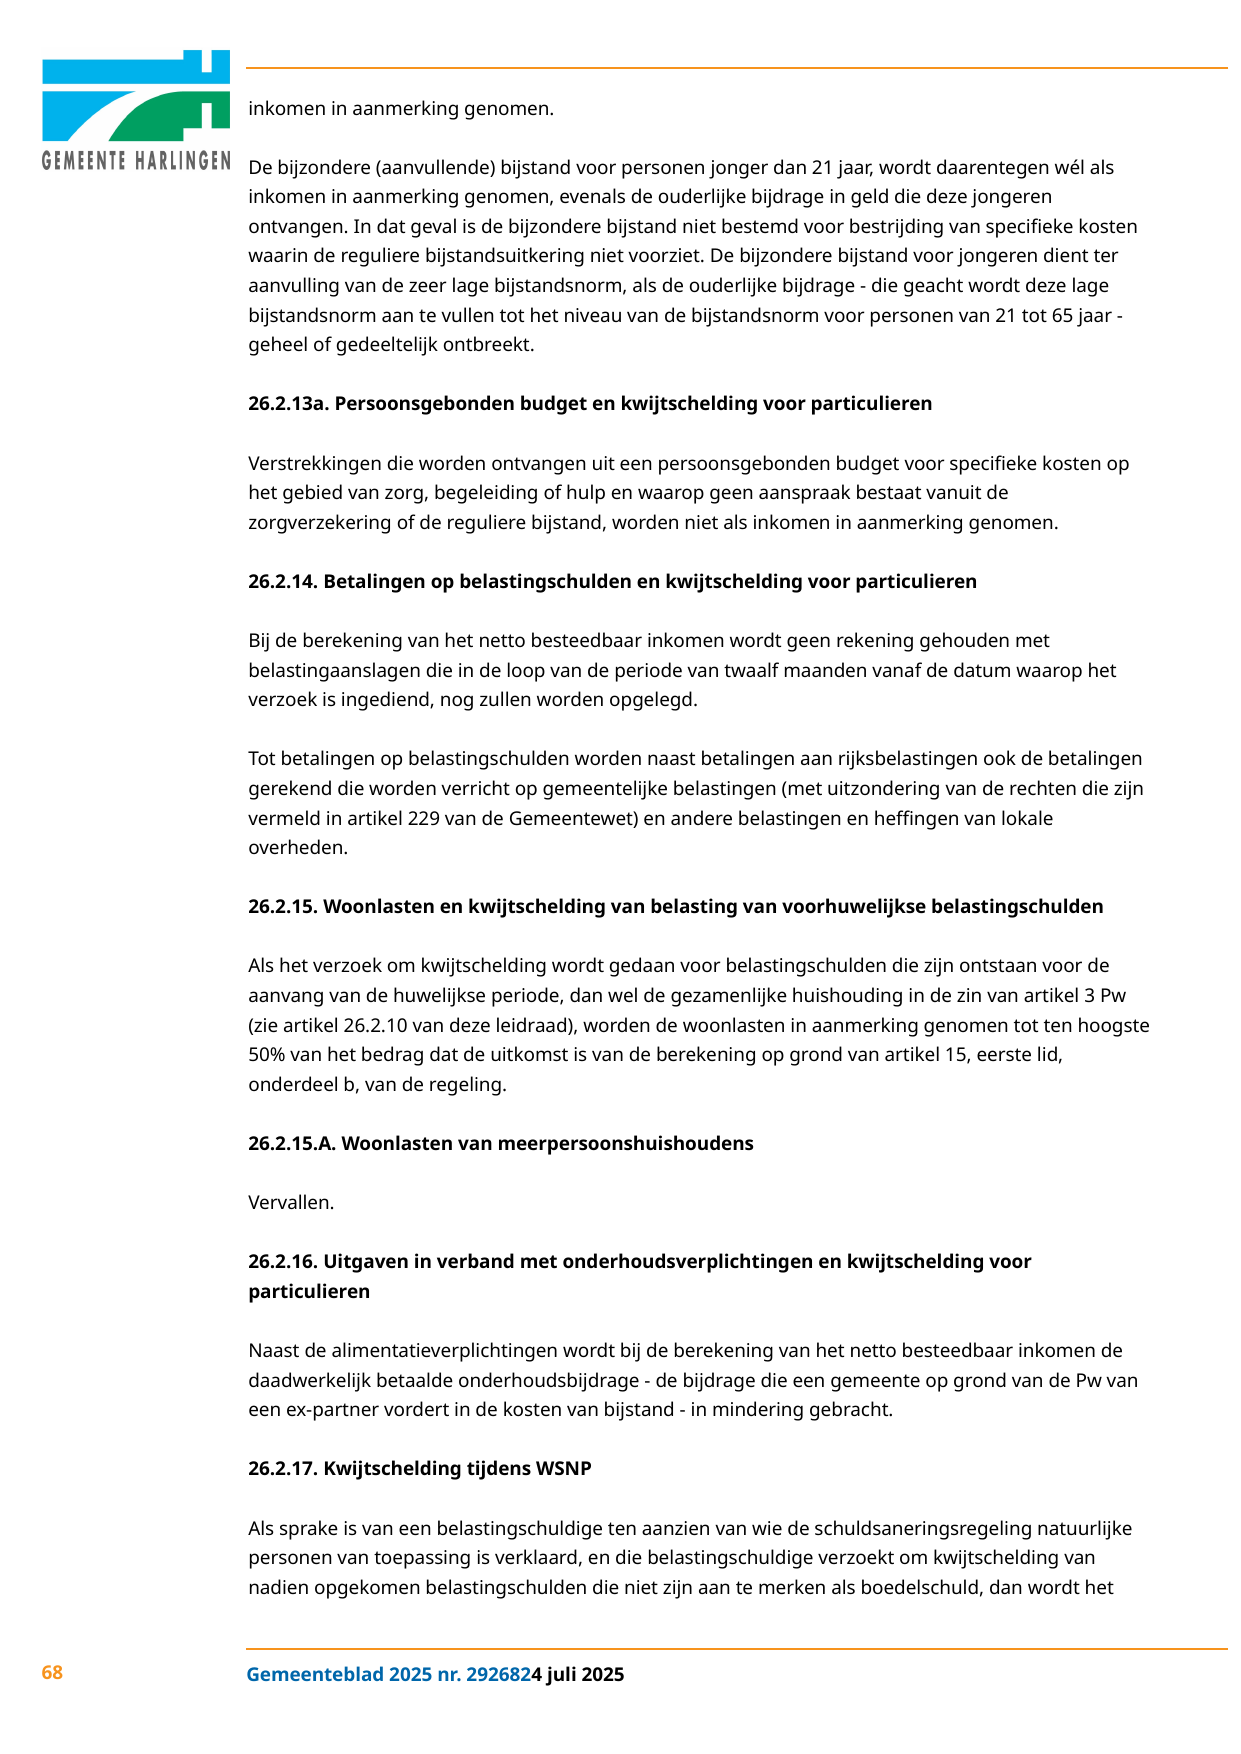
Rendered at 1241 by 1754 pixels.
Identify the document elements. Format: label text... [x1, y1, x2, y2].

text 26.2.15. Woonlasten en kwijtschelding van belasting van voorhuwelijkse belastingschulden [248, 893, 1152, 919]
text Als sprake is van een belastingschuldige ten aanzien van wie de schuldsaneringsregeling natuurlijke personen van toepassing is verklaard, en die belastingschuldige verzoekt om kwijtschelding van nadien opgekomen belastingschulden die niet zijn aan te merken als boedelschuld, dan wordt het [248, 1515, 1152, 1600]
text 26.2.13a. Persoonsgebonden budget en kwijtschelding voor particulieren [248, 391, 1152, 416]
text inkomen in aanmerking genomen. [248, 95, 1152, 121]
text 26.2.15.A. Woonlasten van meerpersoonshuishoudens [248, 1130, 1152, 1156]
text Naast de alimentatieverplichtingen wordt bij de berekening van het netto besteedbaar inkomen de daadwerkelijk betaalde onderhoudsbijdrage - de bijdrage die een gemeente op grond van de Pw van een ex-partner vordert in de kosten van bijstand - in mindering gebracht. [248, 1337, 1152, 1422]
text Vervallen. [248, 1189, 1152, 1215]
text De bijzondere (aanvullende) bijstand voor personen jonger dan 21 jaar, wordt daarentegen wél als inkomen in aanmerking genomen, evenals de ouderlijke bijdrage in geld die deze jongeren ontvangen. In dat geval is de bijzondere bijstand niet bestemd voor bestrijding van specifieke kosten waarin de reguliere bijstandsuitkering niet voorziet. De bijzondere bijstand voor jongeren dient ter aanvulling van de zeer lage bijstandsnorm, als de ouderlijke bijdrage - die geacht wordt deze lage bijstandsnorm aan te vullen tot het niveau van de bijstandsnorm voor personen van 21 tot 65 jaar - geheel of gedeeltelijk ontbreekt. [248, 154, 1152, 357]
text 26.2.14. Betalingen op belastingschulden en kwijtschelding voor particulieren [248, 568, 1152, 594]
picture [41, 47, 231, 172]
text Bij de berekening van het netto besteedbaar inkomen wordt geen rekening gehouden met belastingaanslagen die in de loop van de periode van twaalf maanden vanaf de datum waarop het verzoek is ingediend, nog zullen worden opgelegd. [248, 627, 1152, 712]
text Tot betalingen op belastingschulden worden naast betalingen aan rijksbelastingen ook de betalingen gerekend die worden verricht op gemeentelijke belastingen (met uitzondering van de rechten die zijn vermeld in artikel 229 van de Gemeentewet) en andere belastingen en heffingen van lokale overheden. [248, 746, 1152, 860]
text Als het verzoek om kwijtschelding wordt gedaan voor belastingschulden die zijn ontstaan voor de aanvang van de huwelijkse periode, dan wel de gezamenlijke huishouding in de zin van artikel 3 Pw (zie artikel 26.2.10 van deze leidraad), worden de woonlasten in aanmerking genomen tot ten hoogste 50% van het bedrag dat de uitkomst is van de berekening op grond van artikel 15, eerste lid, onderdeel b, van de regeling. [248, 953, 1152, 1097]
text 26.2.17. Kwijtschelding tijdens WSNP [248, 1456, 1152, 1481]
text 26.2.16. Uitgaven in verband met onderhoudsverplichtingen en kwijtschelding voor particulieren [248, 1248, 1152, 1304]
text Verstrekkingen die worden ontvangen uit een persoonsgebonden budget voor specifieke kosten op het gebied van zorg, begeleiding of hulp en waarop geen aanspraak bestaat vanuit de zorgverzekering of de reguliere bijstand, worden niet als inkomen in aanmerking genomen. [248, 450, 1152, 535]
